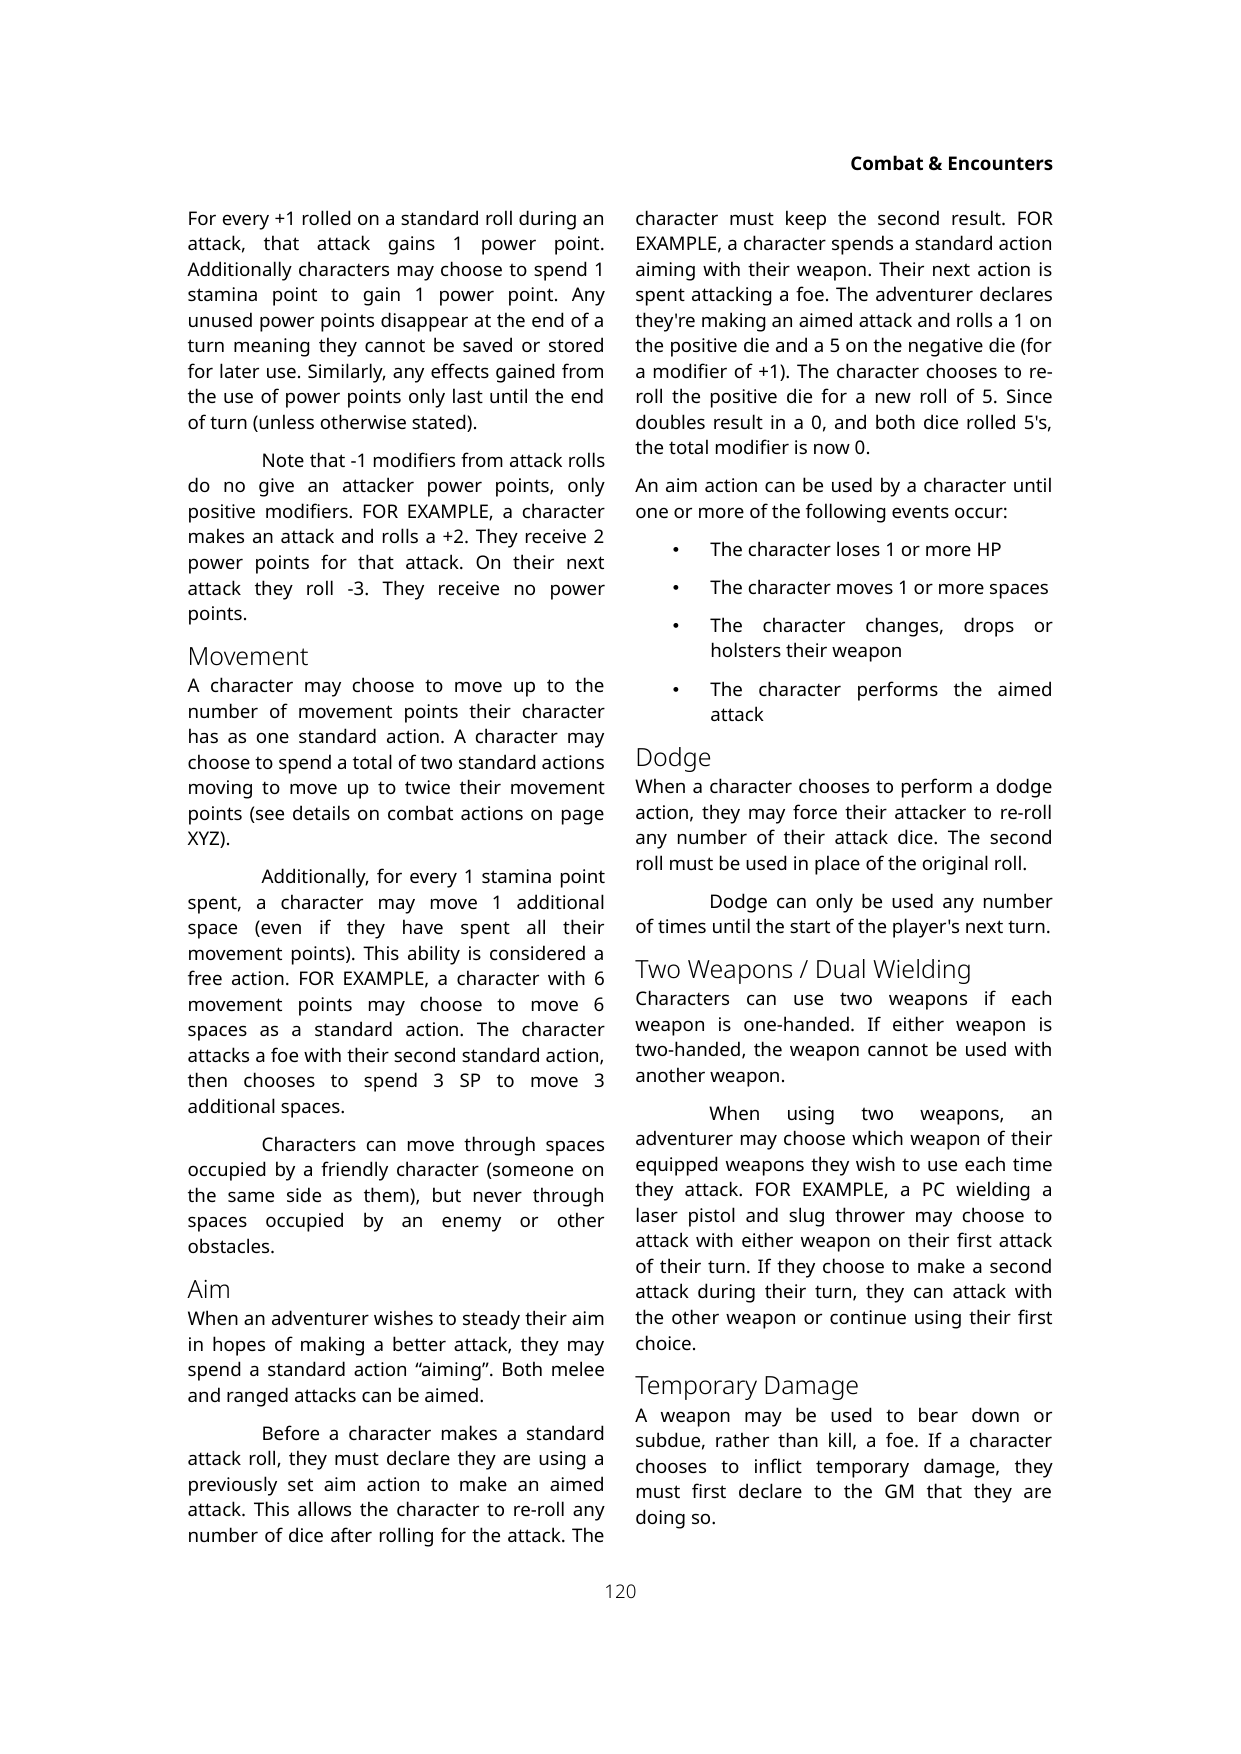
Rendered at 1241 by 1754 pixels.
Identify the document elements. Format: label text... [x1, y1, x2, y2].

text Movement [187, 638, 605, 672]
text Characters can use two weapons if each weapon is one-handed. If either weapon is two-handed, the weapon cannot be used with another weapon. [635, 986, 1053, 1088]
text Additionally, for every 1 stamina point spent, a character may move 1 additional space (even if they have spent all their movement points). This ability is considered a free action. FOR EXAMPLE, a character with 6 movement points may choose to move 6 spaces as a standard action. The character attacks a foe with their second standard action, then chooses to spend 3 SP to move 3 additional spaces. [187, 863, 605, 1119]
list The character loses 1 or more HP [673, 536, 1053, 562]
text Before a character makes a standard attack roll, they must declare they are using a previously set aim action to make an aimed attack. This allows the character to re-roll any number of dice after rolling for the attack. The [187, 1420, 605, 1548]
text When using two weapons, an adventurer may choose which weapon of their equipped weapons they wish to use each time they attack. FOR EXAMPLE, a PC wielding a laser pistol and slug thrower may choose to attack with either weapon on their first attack of their turn. If they choose to make a second attack during their turn, they can attack with the other weapon or continue using their first choice. [635, 1100, 1053, 1355]
text Two Weapons / Dual Wielding [635, 952, 1053, 986]
text character must keep the second result. FOR EXAMPLE, a character spends a standard action aiming with their weapon. Their next action is spent attacking a foe. The adventurer declares they're making an aimed attack and rolls a 1 on the positive die and a 5 on the negative die (for a modifier of +1). The character chooses to re-roll the positive die for a new roll of 5. Since doubles result in a 0, and both dice rolled 5's, the total modifier is now 0. [635, 205, 1053, 460]
text Aim [187, 1271, 605, 1305]
text A character may choose to move up to the number of movement points their character has as one standard action. A character may choose to spend a total of two standard actions moving to move up to twice their movement points (see details on combat actions on page XYZ). [187, 672, 605, 851]
text Dodge [635, 739, 1053, 773]
list The character moves 1 or more spaces [673, 574, 1053, 600]
text An aim action can be used by a character until one or more of the following events occur: [635, 473, 1053, 524]
text For every +1 rolled on a standard roll during an attack, that attack gains 1 power point. Additionally characters may choose to spend 1 stamina point to gain 1 power point. Any unused power points disappear at the end of a turn meaning they cannot be saved or stored for later use. Similarly, any effects gained from the use of power points only last until the end of turn (unless otherwise stated). [187, 205, 605, 435]
text Dodge can only be used any number of times until the start of the player's next turn. [635, 888, 1053, 939]
list The character changes, drops or holsters their weapon [673, 612, 1053, 663]
text When a character chooses to perform a dodge action, they may force their attacker to re-roll any number of their attack dice. The second roll must be used in place of the original roll. [635, 773, 1053, 876]
text When an adventurer wishes to steady their aim in hopes of making a better attack, they may spend a standard action “aiming”. Both melee and ranged attacks can be aimed. [187, 1305, 605, 1407]
text Characters can move through spaces occupied by a friendly character (someone on the same side as them), but never through spaces occupied by an enemy or other obstacles. [187, 1131, 605, 1259]
text A weapon may be used to bear down or subdue, rather than kill, a foe. If a character chooses to inflict temporary damage, they must first declare to the GM that they are doing so. [635, 1402, 1053, 1529]
text Temporary Damage [635, 1368, 1053, 1402]
text Note that -1 modifiers from attack rolls do no give an attacker power points, only positive modifiers. FOR EXAMPLE, a character makes an attack and rolls a +2. They receive 2 power points for that attack. On their next attack they roll -3. They receive no power points. [187, 447, 605, 626]
list The character performs the aimed attack [673, 676, 1053, 727]
